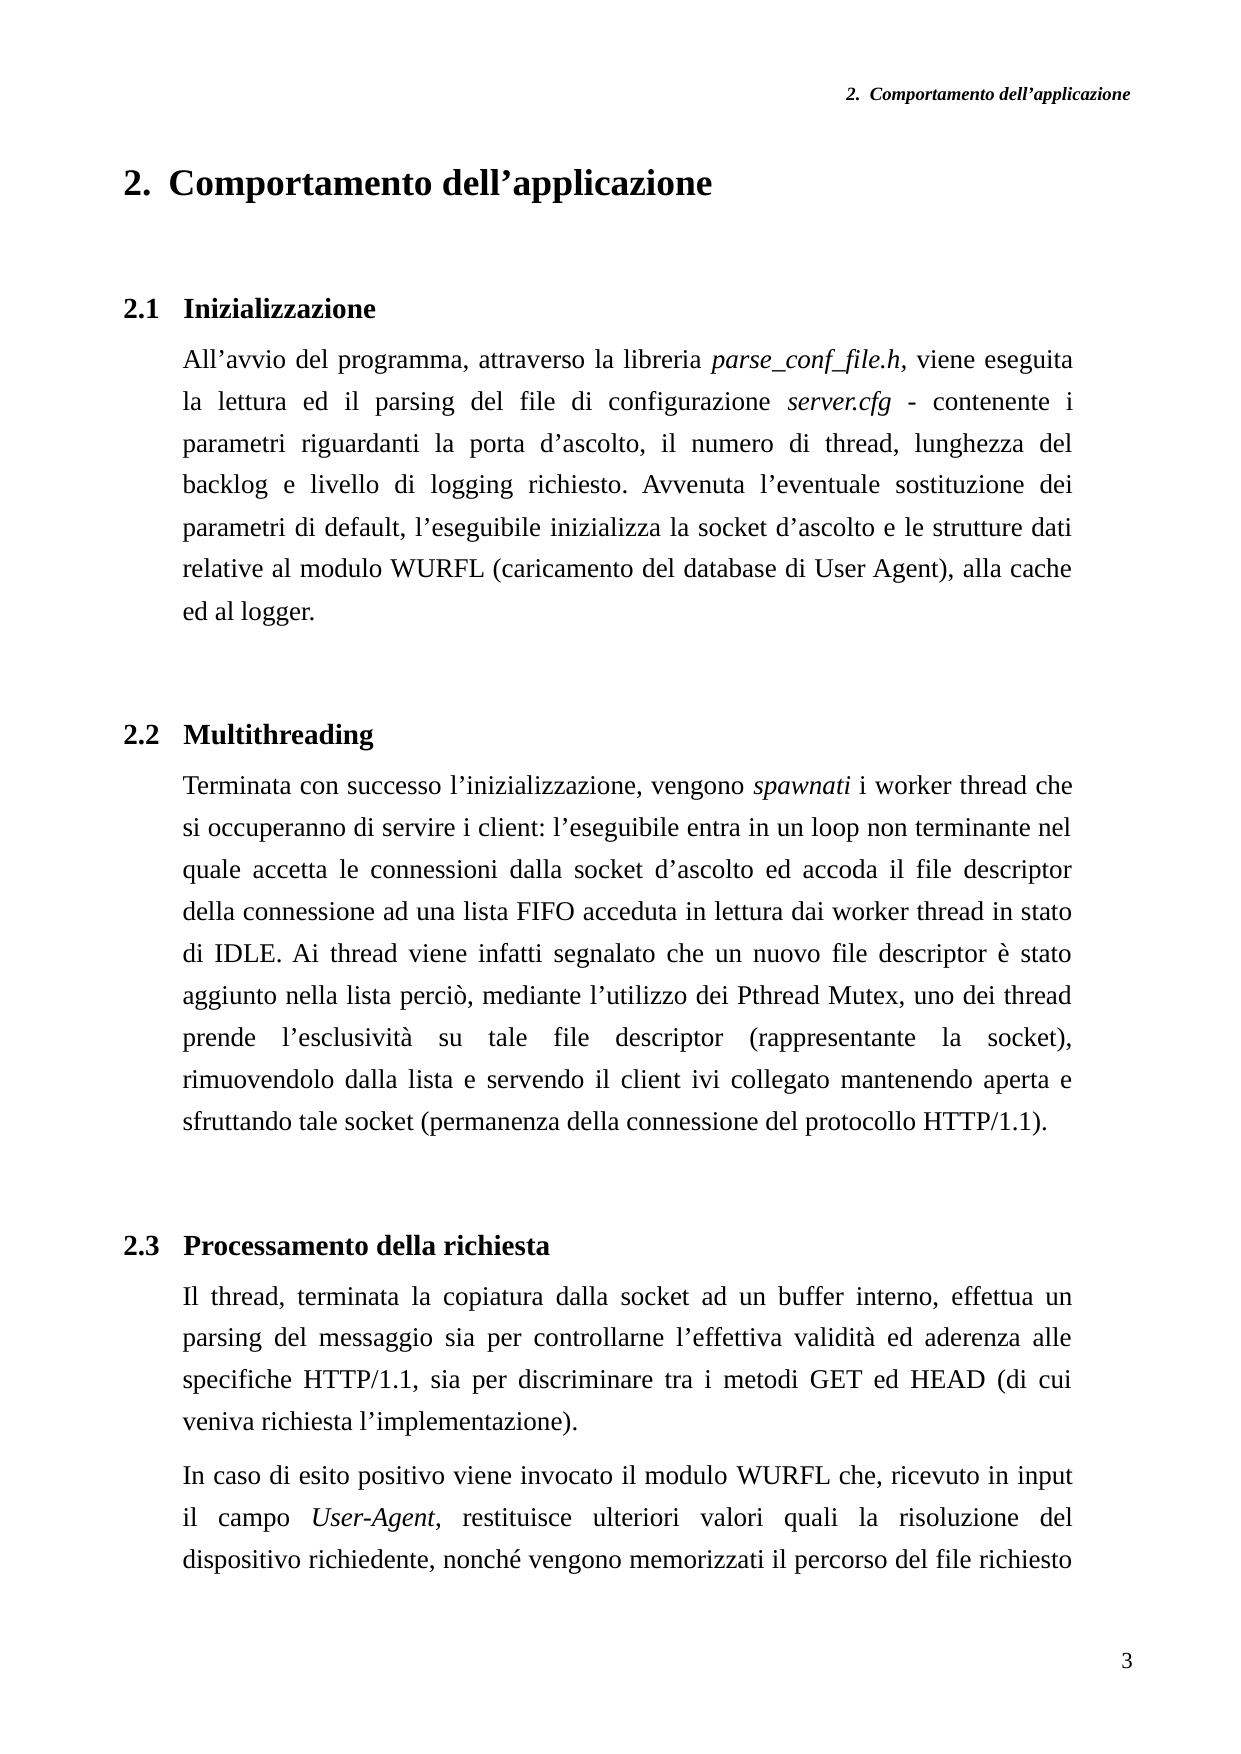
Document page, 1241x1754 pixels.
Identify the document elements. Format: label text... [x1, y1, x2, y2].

text Terminata con successo l’inizializzazione, vengono spawnati i worker thread che si occuperanno di servire i client: l’eseguibile entra in un loop non terminante nel quale accetta le connessioni dalla socket d’ascolto ed accoda il file descriptor della connessione ad una lista FIFO acceduta in lettura dai worker thread in stato di IDLE. Ai thread viene infatti segnalato che un nuovo file descriptor è stato aggiunto nella lista perciò, mediante l’utilizzo dei Pthread Mutex, uno dei thread prende l’esclusività su tale file descriptor (rappresentante la socket), rimuovendolo dalla lista e servendo il client ivi collegato mantenendo aperta e sfruttando tale socket (permanenza della connessione del protocollo HTTP/1.1). [182, 769, 1073, 1136]
subtitle Multithreading [123, 717, 1132, 751]
subtitle Comportamento dell’applicazione [123, 160, 1132, 203]
text All’avvio del programma, attraverso la libreria parse_conf_file.h, viene eseguita la lettura ed il parsing del file di configurazione server.cfg - contenente i parametri riguardanti la porta d’ascolto, il numero di thread, lunghezza del backlog e livello di logging richiesto. Avvenuta l’eventuale sostituzione dei parametri di default, l’eseguibile inizializza la socket d’ascolto e le strutture dati relative al modulo WURFL (caricamento del database di User Agent), alla cache ed al logger. [182, 343, 1073, 626]
subtitle Processamento della richiesta [123, 1228, 1132, 1261]
subtitle Inizializzazione [123, 291, 1132, 324]
text In caso di esito positivo viene invocato il modulo WURFL che, ricevuto in input il campo User-Agent, restituisce ulteriori valori quali la risoluzione del dispositivo richiedente, nonché vengono memorizzati il percorso del file richiesto [182, 1459, 1073, 1574]
text Il thread, terminata la copiatura dalla socket ad un buffer interno, effettua un parsing del messaggio sia per controllarne l’effettiva validità ed aderenza alle specifiche HTTP/1.1, sia per discriminare tra i metodi GET ed HEAD (di cui veniva richiesta l’implementazione). [182, 1279, 1073, 1437]
